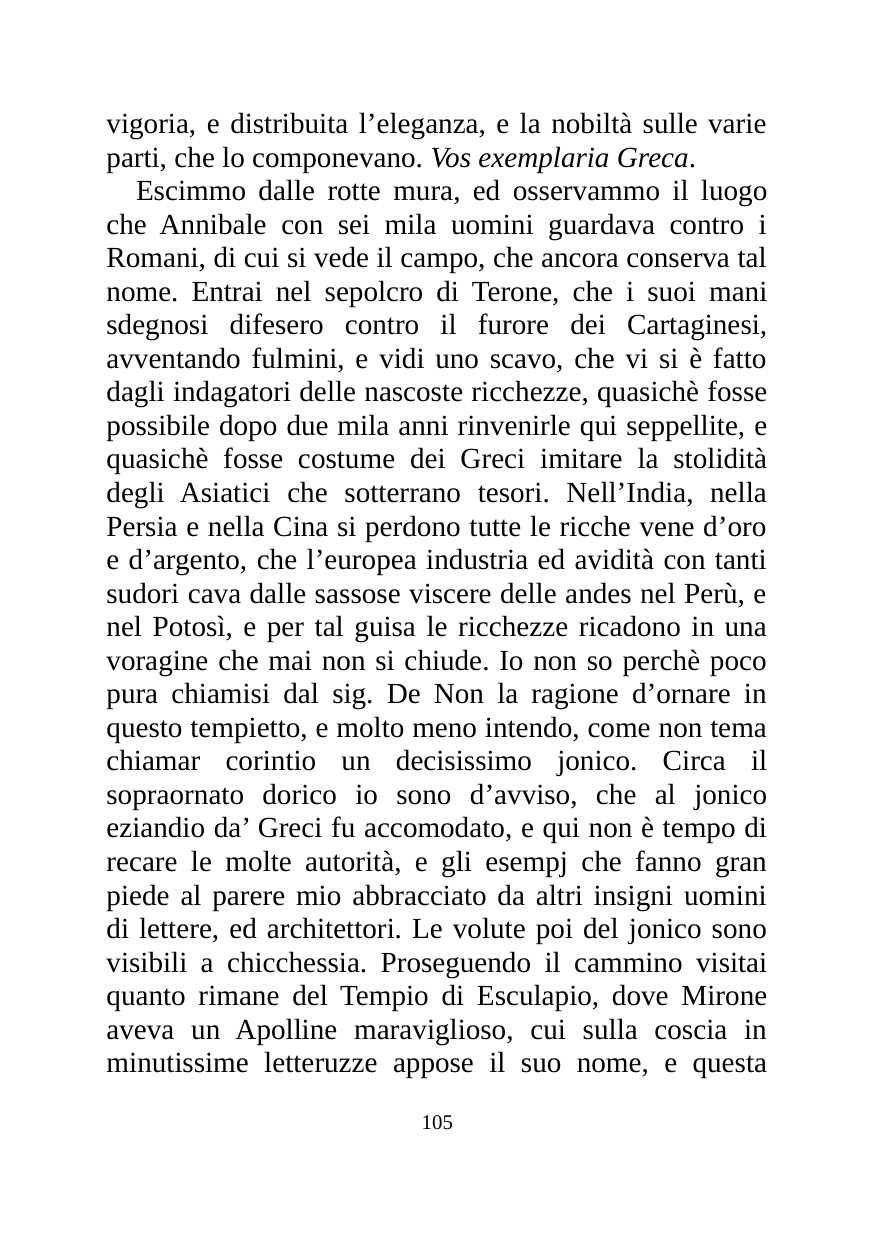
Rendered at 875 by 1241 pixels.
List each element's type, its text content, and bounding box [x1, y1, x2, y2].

text vigoria, e distribuita l’eleganza, e la nobiltà sulle varie parti, che lo componevano. Vos exemplaria Greca. [106, 106, 768, 173]
text Escimmo dalle rotte mura, ed osservammo il luogo che Annibale con sei mila uomini guardava contro i Romani, di cui si vede il campo, che ancora conserva tal nome. Entrai nel sepolcro di Terone, che i suoi mani sdegnosi difesero contro il furore dei Cartaginesi, avventando fulmini, e vidi uno scavo, che vi si è fatto dagli indagatori delle nascoste ricchezze, quasichè fosse possibile dopo due mila anni rinvenirle qui seppellite, e quasichè fosse costume dei Greci imitare la stolidità degli Asiatici che sotterrano tesori. Nell’India, nella Persia e nella Cina si perdono tutte le ricche vene d’oro e d’argento, che l’europea industria ed avidità con tanti sudori cava dalle sassose viscere delle andes nel Perù, e nel Potosì, e per tal guisa le ricchezze ricadono in una voragine che mai non si chiude. Io non so perchè poco pura chiamisi dal sig. De Non la ragione d’ornare in questo tempietto, e molto meno intendo, come non tema chiamar corintio un decisissimo jonico. Circa il sopraornato dorico io sono d’avviso, che al jonico eziandio da’ Greci fu accomodato, e qui non è tempo di recare le molte autorità, e gli esempj che fanno gran piede al parere mio abbracciato da altri insigni uomini di lettere, ed architettori. Le volute poi del jonico sono visibili a chicchessia. Proseguendo il cammino visitai quanto rimane del Tempio di Esculapio, dove Mirone aveva un Apolline maraviglioso, cui sulla coscia in minutissime letteruzze appose il suo nome, e questa [106, 173, 768, 1079]
